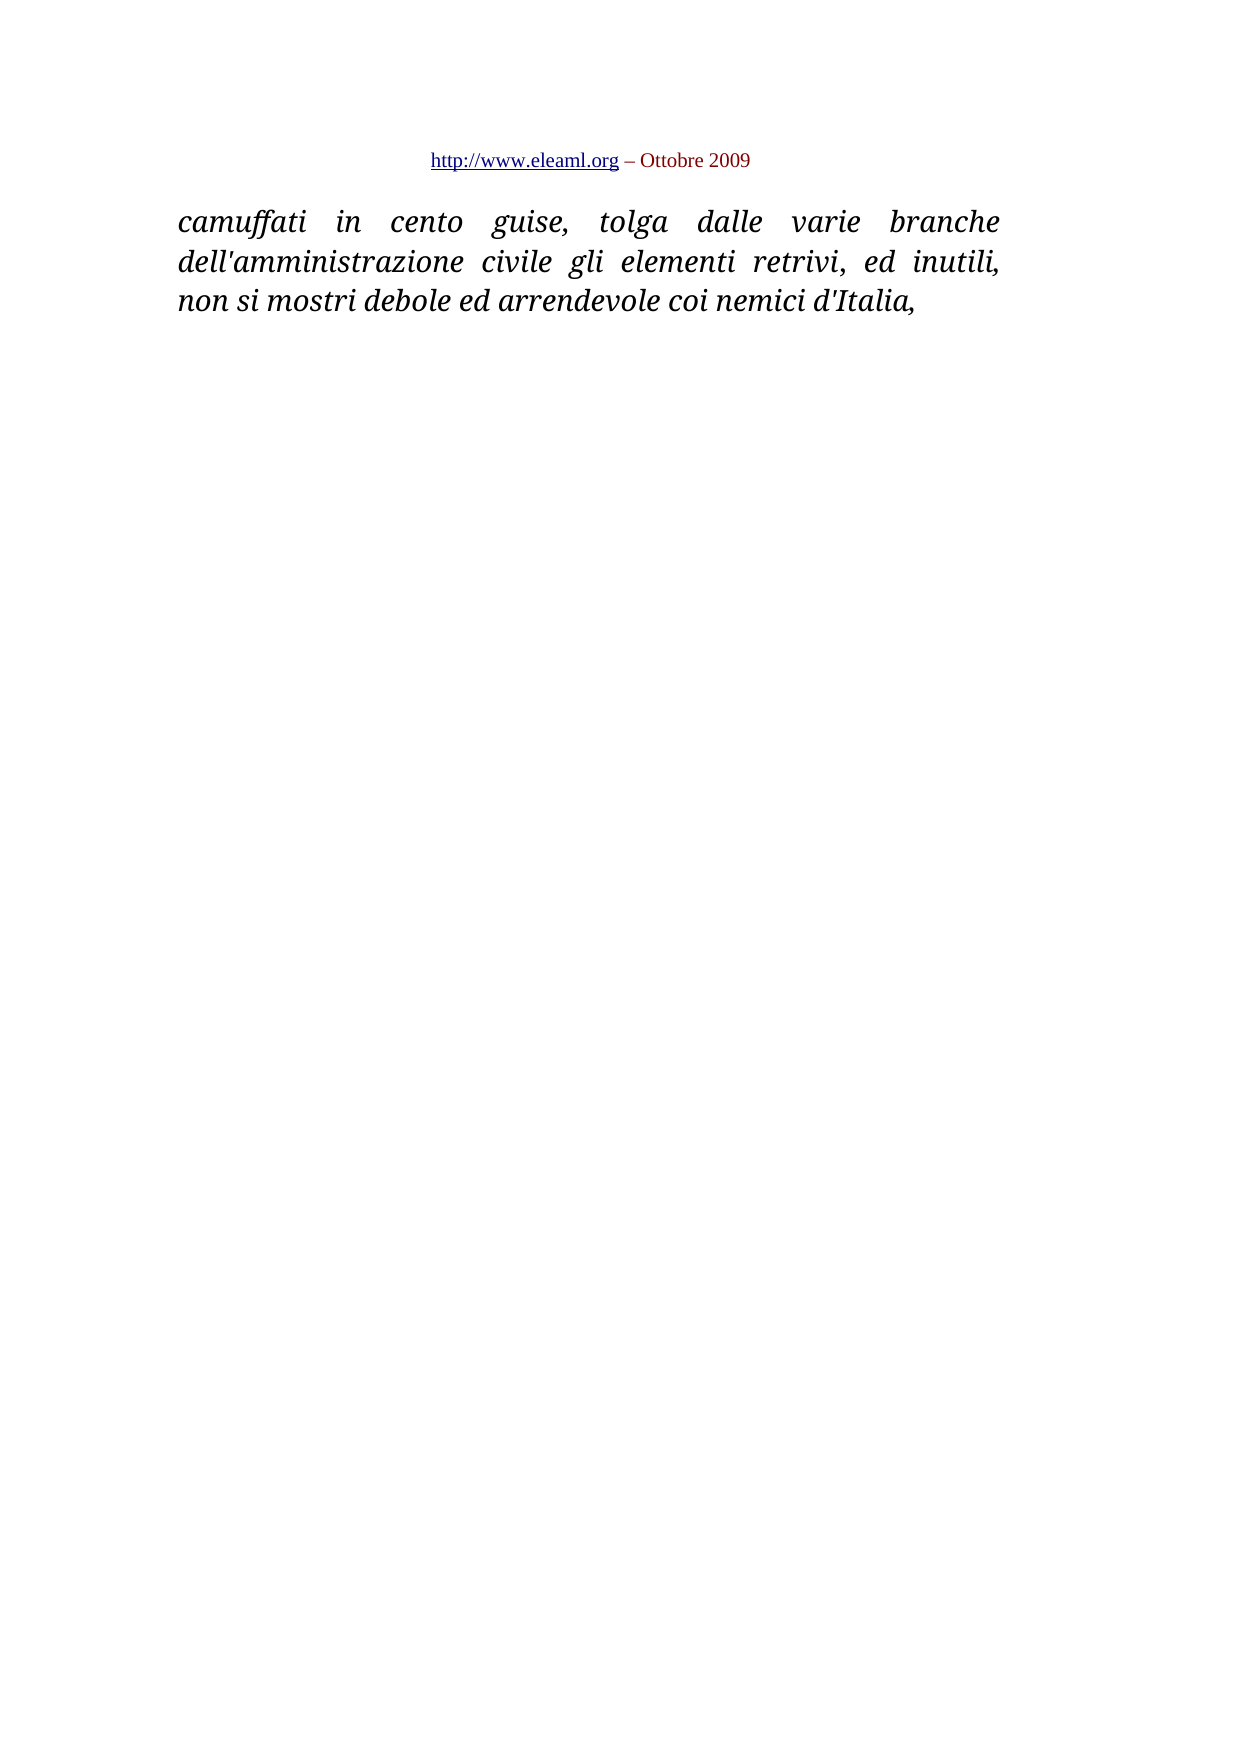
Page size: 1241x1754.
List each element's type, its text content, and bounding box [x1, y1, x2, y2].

text camuffati in cento guise, tolga dalle varie branche dell'amministrazione civile gli elementi retrivi, ed inutili, non si mostri debole ed arrendevole coi nemici d'Italia, [177, 201, 1004, 320]
